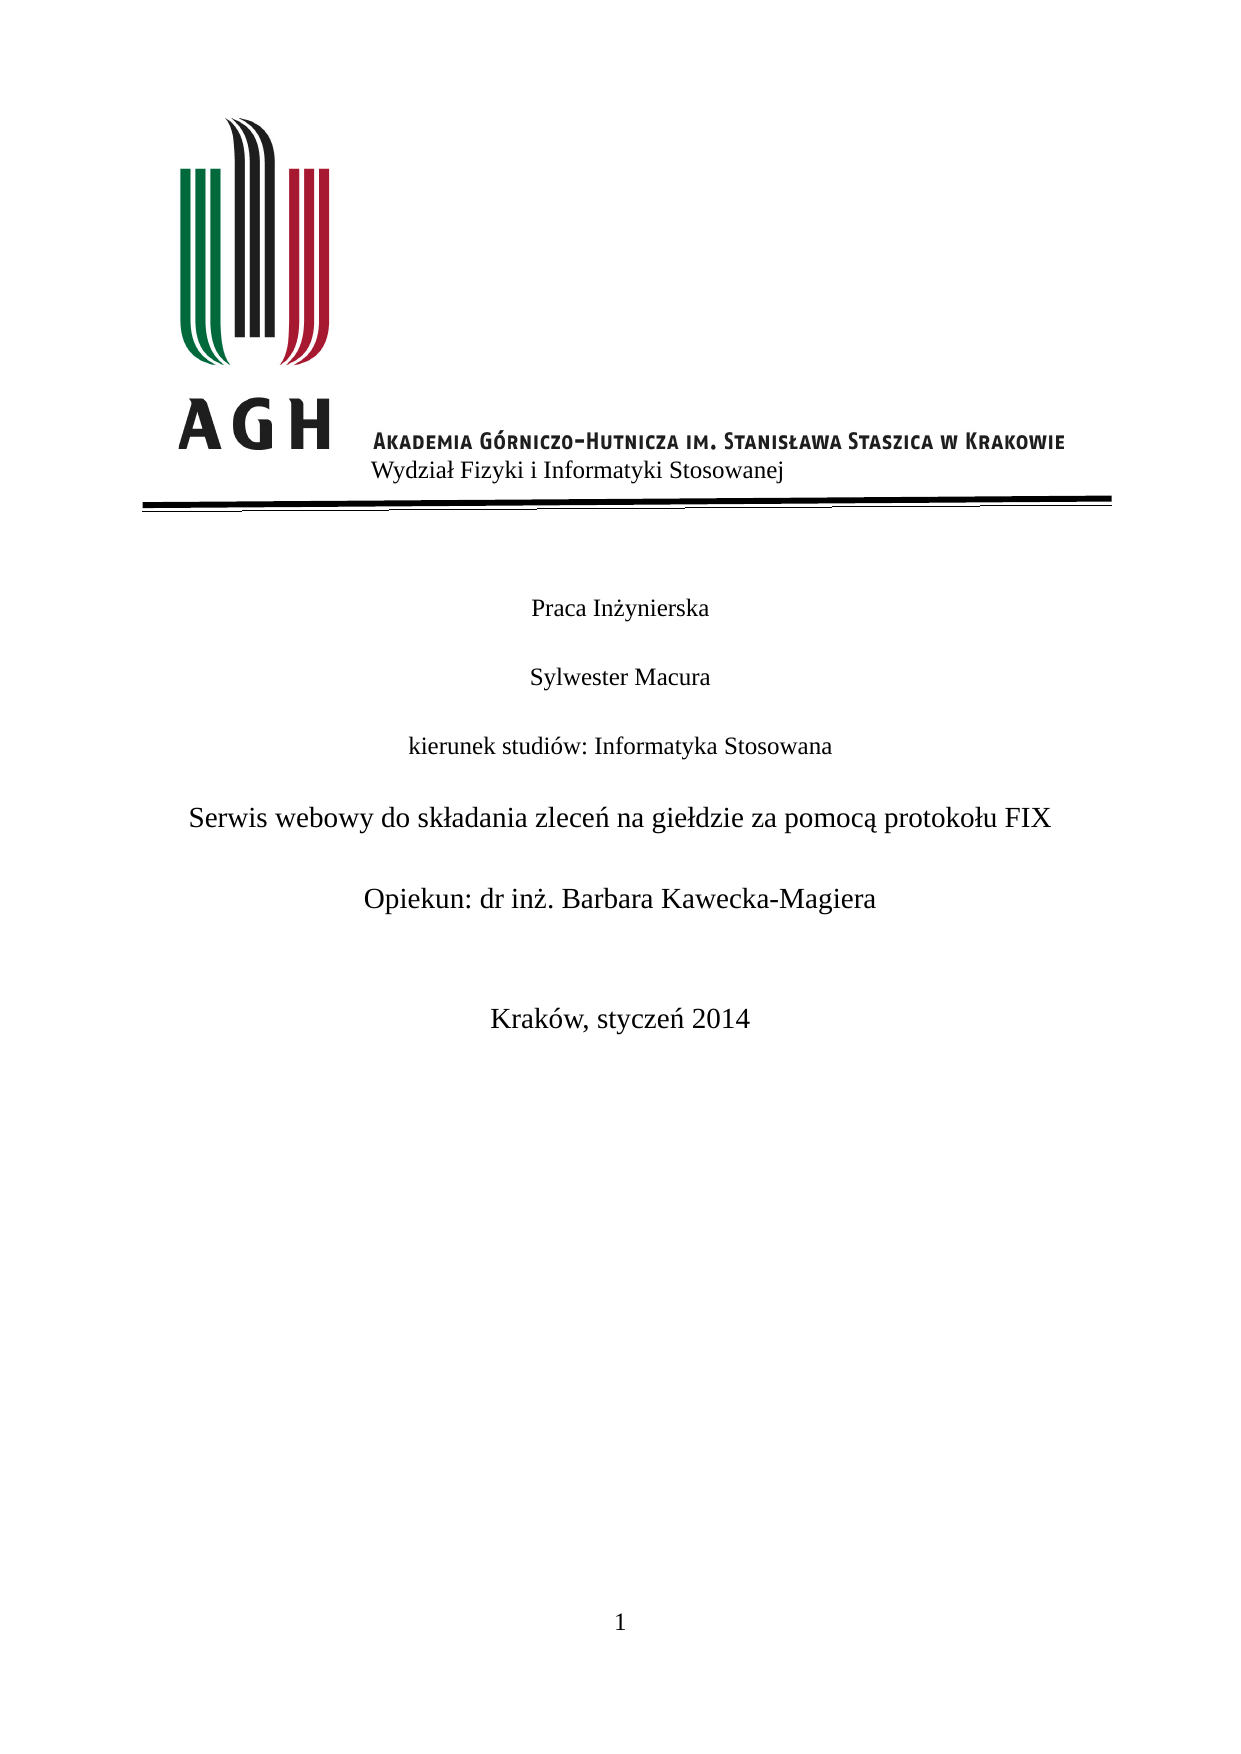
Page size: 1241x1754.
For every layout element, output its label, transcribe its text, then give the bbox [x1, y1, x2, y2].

text kierunek studiów: Informatyka Stosowana [118, 731, 1122, 760]
text Opiekun: dr inż. Barbara Kawecka-Magiera [118, 881, 1122, 914]
picture [178, 118, 1064, 450]
text Sylwester Macura [118, 662, 1122, 691]
text Kraków, styczeń 2014 [118, 1001, 1122, 1035]
text Serwis webowy do składania zleceń na giełdzie za pomocą protokołu FIX [118, 800, 1122, 834]
text Praca Inżynierska [118, 593, 1122, 622]
text Wydział Fizyki i Informatyki Stosowanej [118, 450, 1122, 484]
